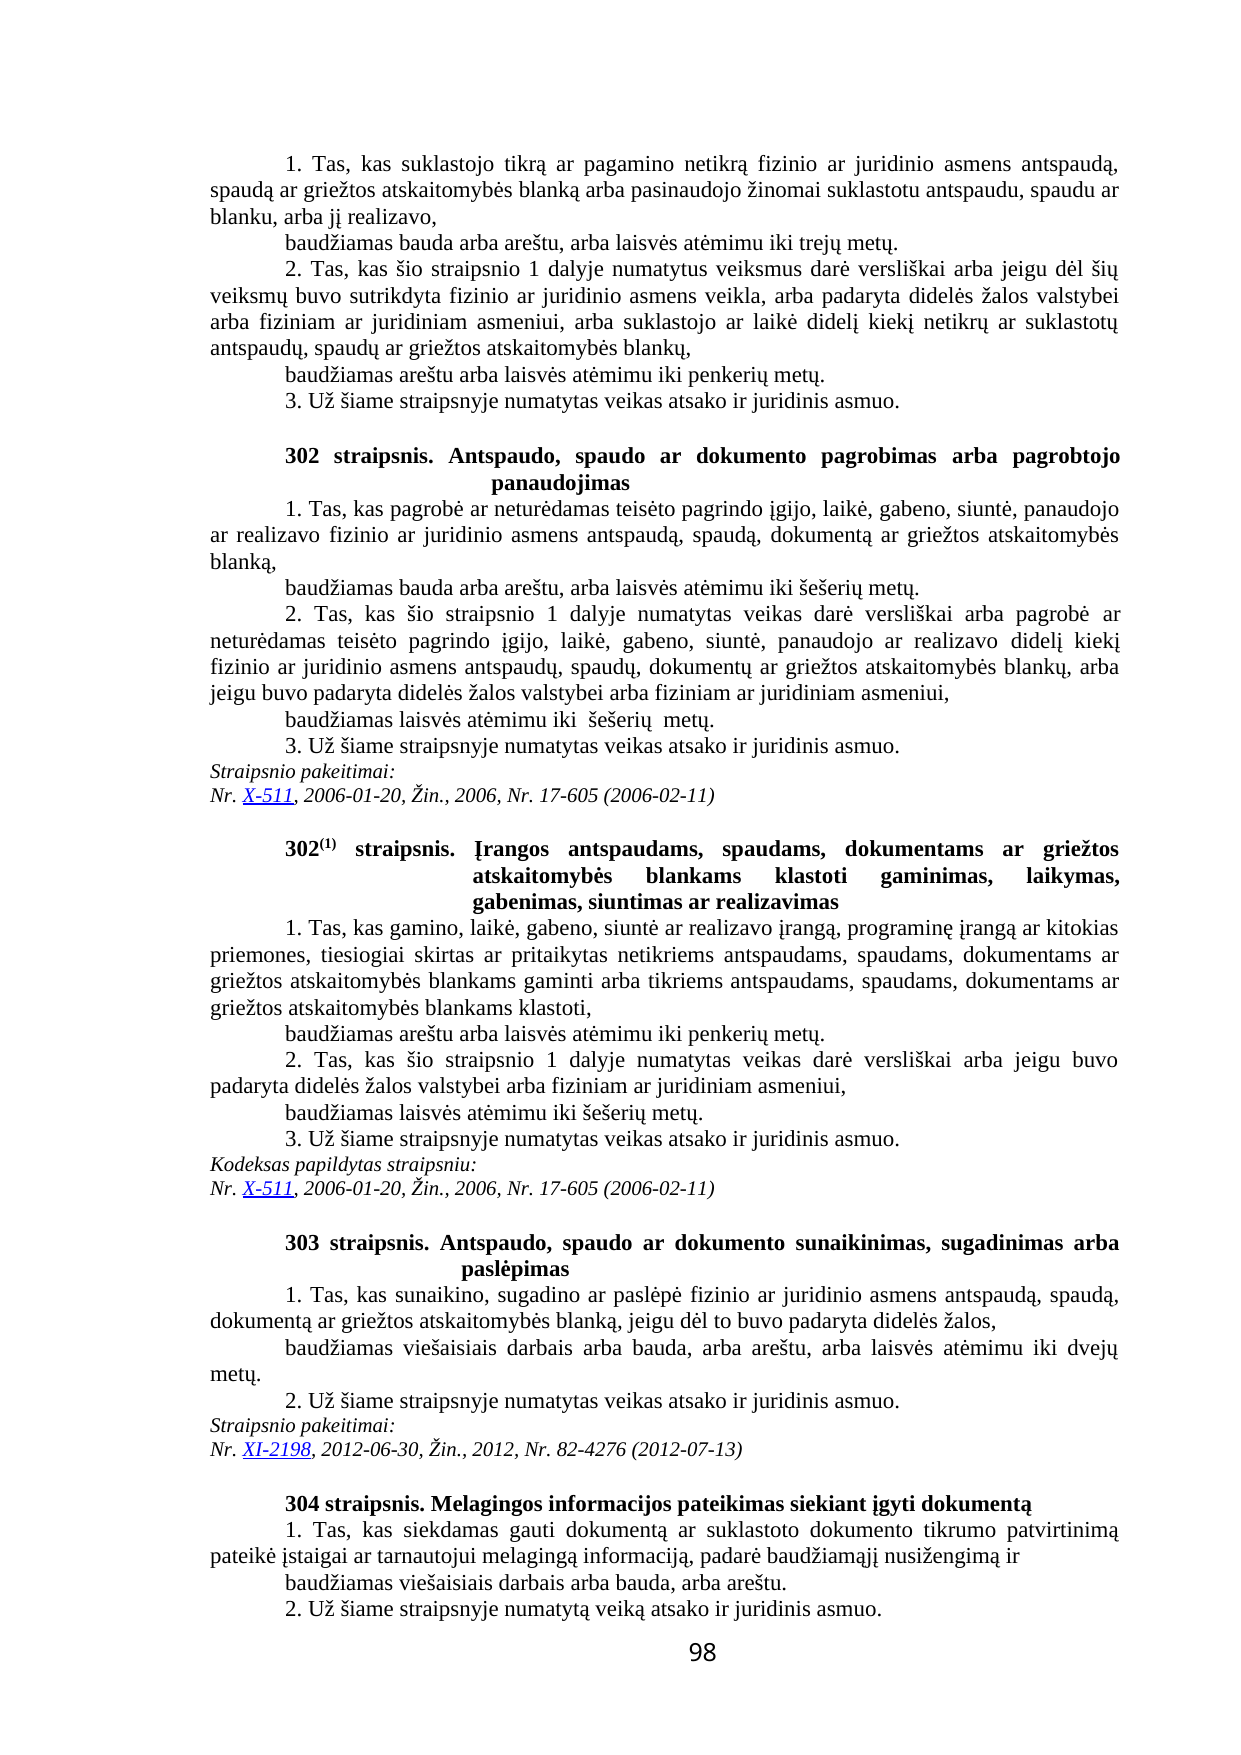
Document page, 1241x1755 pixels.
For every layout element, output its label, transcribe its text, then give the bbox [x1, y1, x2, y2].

text 1. Tas, kas sunaikino, sugadino ar paslėpė fizinio ar juridinio asmens antspaudą, spaudą, dokumentą ar griežtos atskaitomybės blanką, jeigu dėl to buvo padaryta didelės žalos, [210, 1281, 1120, 1334]
text 1. Tas, kas pagrobė ar neturėdamas teisėto pagrindo įgijo, laikė, gabeno, siuntė, panaudojo ar realizavo fizinio ar juridinio asmens antspaudą, spaudą, dokumentą ar griežtos atskaitomybės blanką, [210, 495, 1120, 574]
text 1. Tas, kas gamino, laikė, gabeno, siuntė ar realizavo įrangą, programinę įrangą ar kitokias priemones, tiesiogiai skirtas ar pritaikytas netikriems antspaudams, spaudams, dokumentams ar griežtos atskaitomybės blankams gaminti arba tikriems antspaudams, spaudams, dokumentams ar griežtos atskaitomybės blankams klastoti, [210, 914, 1120, 1020]
text Straipsnio pakeitimai: [210, 1413, 1120, 1437]
text 3. Už šiame straipsnyje numatytas veikas atsako ir juridinis asmuo. [210, 1125, 1120, 1152]
text 3. Už šiame straipsnyje numatytas veikas atsako ir juridinis asmuo. [210, 387, 1120, 413]
text 303 straipsnis. Antspaudo, spaudo ar dokumento sunaikinimas, sugadinimas arba paslėpimas [285, 1228, 1120, 1281]
text Nr. XI-2198, 2012-06-30, Žin., 2012, Nr. 82-4276 (2012-07-13) [210, 1437, 1120, 1461]
text baudžiamas bauda arba areštu, arba laisvės atėmimu iki šešerių metų. [210, 574, 1120, 600]
text baudžiamas areštu arba laisvės atėmimu iki penkerių metų. [210, 1020, 1120, 1046]
text baudžiamas laisvės atėmimu iki šešerių metų. [210, 1099, 1120, 1125]
text 2. Tas, kas šio straipsnio 1 dalyje numatytus veiksmus darė versliškai arba jeigu dėl šių veiksmų buvo sutrikdyta fizinio ar juridinio asmens veikla, arba padaryta didelės žalos valstybei arba fiziniam ar juridiniam asmeniui, arba suklastojo ar laikė didelį kiekį netikrų ar suklastotų antspaudų, spaudų ar griežtos atskaitomybės blankų, [210, 255, 1120, 361]
text baudžiamas laisvės atėmimu iki šešerių metų. [210, 706, 1120, 732]
text 3. Už šiame straipsnyje numatytas veikas atsako ir juridinis asmuo. [210, 732, 1120, 758]
text baudžiamas viešaisiais darbais arba bauda, arba areštu. [210, 1569, 1120, 1595]
text 302(1) straipsnis. Įrangos antspaudams, spaudams, dokumentams ar griežtos atskaitomybės blankams klastoti gaminimas, laikymas, gabenimas, siuntimas ar realizavimas [285, 835, 1120, 914]
text 2. Už šiame straipsnyje numatytą veiką atsako ir juridinis asmuo. [210, 1595, 1120, 1622]
text Straipsnio pakeitimai: [210, 758, 1120, 783]
text Kodeksas papildytas straipsniu: [210, 1152, 1120, 1176]
text Nr. X-511, 2006-01-20, Žin., 2006, Nr. 17-605 (2006-02-11) [210, 1176, 1120, 1200]
text 304 straipsnis. Melagingos informacijos pateikimas siekiant įgyti dokumentą [285, 1490, 1120, 1516]
text baudžiamas viešaisiais darbais arba bauda, arba areštu, arba laisvės atėmimu iki dvejų metų. [210, 1334, 1120, 1387]
text 1. Tas, kas siekdamas gauti dokumentą ar suklastoto dokumento tikrumo patvirtinimą pateikė įstaigai ar tarnautojui melagingą informaciją, padarė baudžiamąjį nusižengimą ir [210, 1516, 1120, 1569]
text baudžiamas areštu arba laisvės atėmimu iki penkerių metų. [210, 361, 1120, 387]
text baudžiamas bauda arba areštu, arba laisvės atėmimu iki trejų metų. [210, 229, 1120, 255]
text 1. Tas, kas suklastojo tikrą ar pagamino netikrą fizinio ar juridinio asmens antspaudą, spaudą ar griežtos atskaitomybės blanką arba pasinaudojo žinomai suklastotu antspaudu, spaudu ar blanku, arba jį realizavo, [210, 150, 1120, 229]
text 2. Tas, kas šio straipsnio 1 dalyje numatytas veikas darė versliškai arba jeigu buvo padaryta didelės žalos valstybei arba fiziniam ar juridiniam asmeniui, [210, 1046, 1120, 1099]
text 2. Tas, kas šio straipsnio 1 dalyje numatytas veikas darė versliškai arba pagrobė ar neturėdamas teisėto pagrindo įgijo, laikė, gabeno, siuntė, panaudojo ar realizavo didelį kiekį fizinio ar juridinio asmens antspaudų, spaudų, dokumentų ar griežtos atskaitomybės blankų, arba jeigu buvo padaryta didelės žalos valstybei arba fiziniam ar juridiniam asmeniui, [210, 600, 1120, 706]
text 302 straipsnis. Antspaudo, spaudo ar dokumento pagrobimas arba pagrobtojo panaudojimas [285, 442, 1120, 495]
text Nr. X-511, 2006-01-20, Žin., 2006, Nr. 17-605 (2006-02-11) [210, 783, 1120, 807]
text 2. Už šiame straipsnyje numatytas veikas atsako ir juridinis asmuo. [210, 1387, 1120, 1413]
